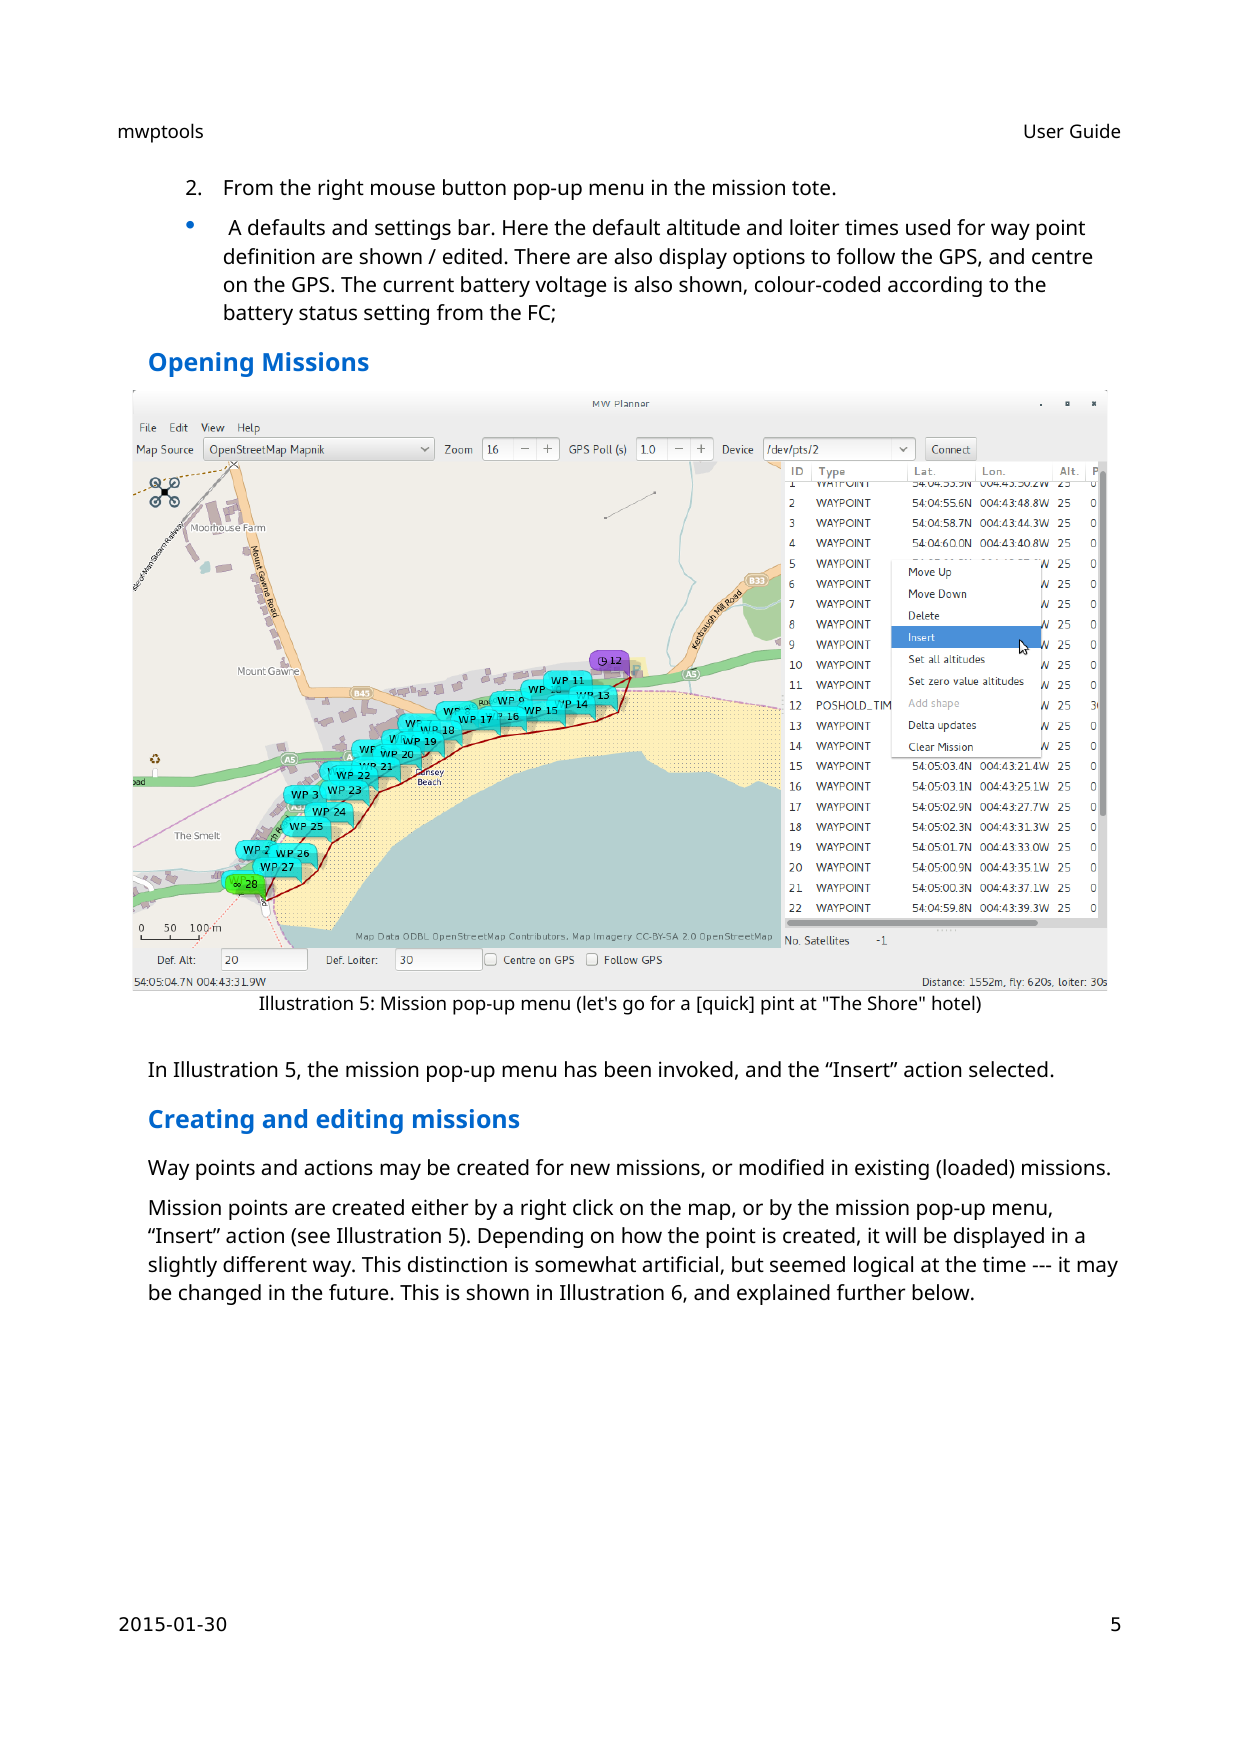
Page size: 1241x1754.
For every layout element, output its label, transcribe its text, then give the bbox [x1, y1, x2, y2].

list A defaults and settings bar. Here the default altitude and loiter times used for way point definition are shown / edited. There are also display options to follow the GPS, and centre on the GPS. The current battery voltage is also shown, colour-coded according to the battery status setting from the FC; [185, 213, 1122, 326]
text Mission points are created either by a right click on the map, or by the mission pop-up menu, “Insert” action (see Illustration 5). Depending on how the point is created, it will be displayed in a slightly different way. This distinction is somewhat artificial, but seemed logical at the time --- it may be changed in the future. This is shown in Illustration 6, and explained further below. [148, 1193, 1122, 1306]
text Illustration 5: Mission pop-up menu (let's go for a [quick] pint at "The Shore" hotel) [133, 991, 1107, 1016]
list From the right mouse button pop-up menu in the mission tote. [185, 173, 1122, 201]
subtitle Opening Missions [148, 344, 1122, 378]
picture [132, 390, 1108, 991]
subtitle Creating and editing missions [148, 1101, 1122, 1135]
text In Illustration 5, the mission pop-up menu has been invoked, and the “Insert” action selected. [148, 1056, 1122, 1084]
text Way points and actions may be created for new missions, or modified in existing (loaded) missions. [148, 1153, 1122, 1181]
